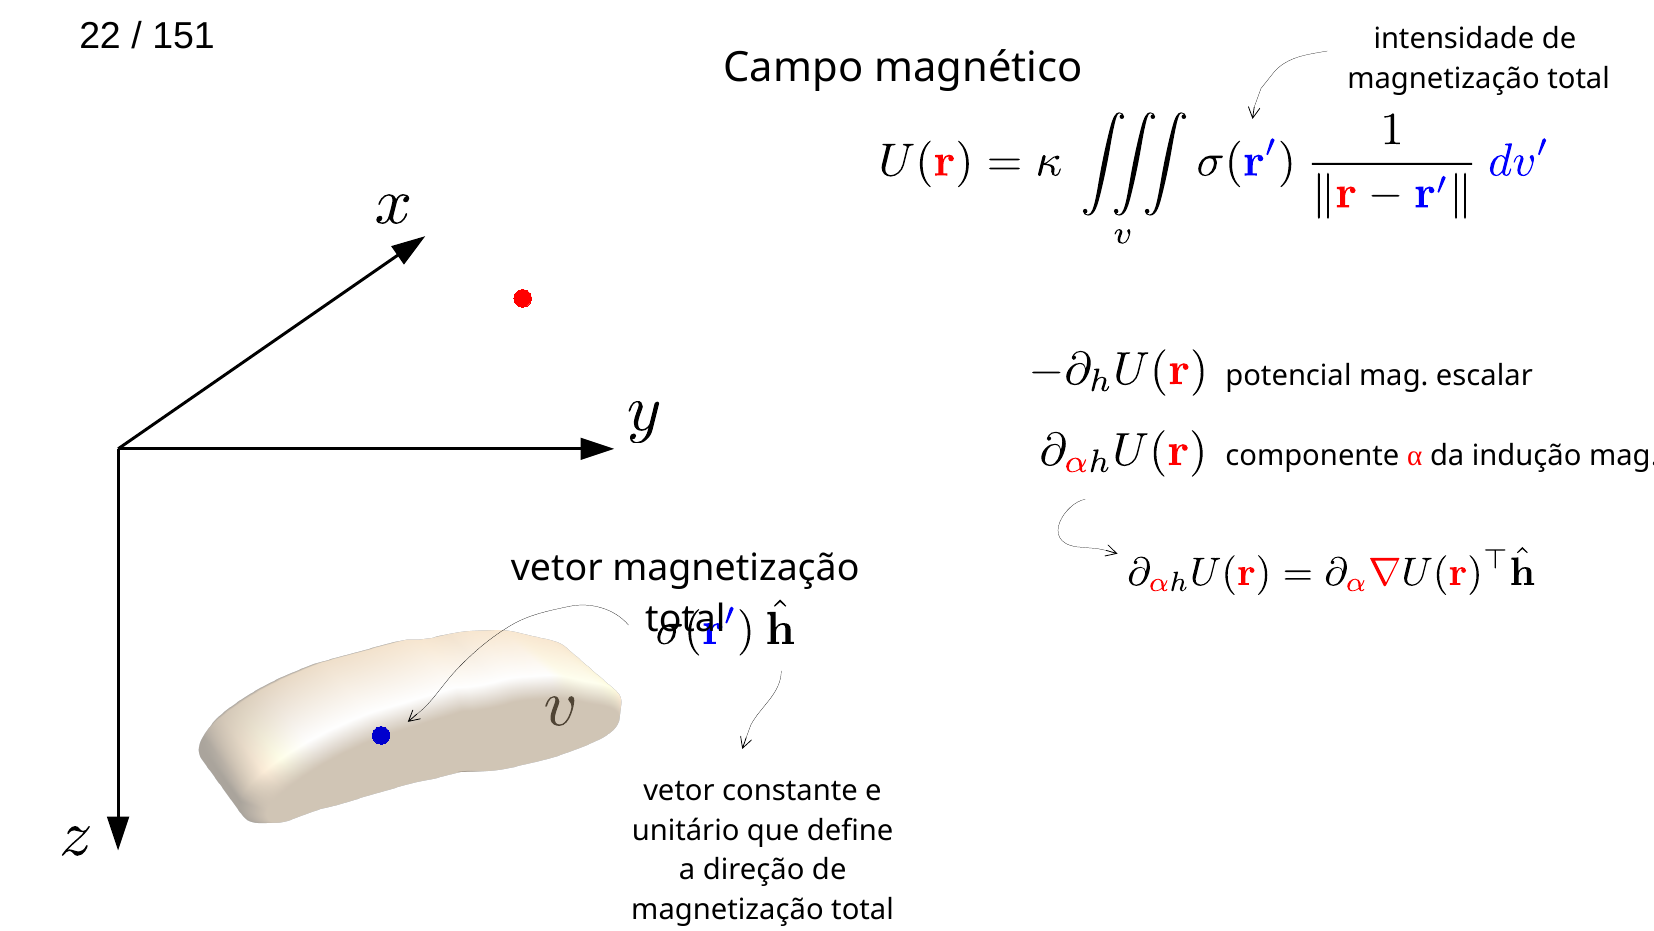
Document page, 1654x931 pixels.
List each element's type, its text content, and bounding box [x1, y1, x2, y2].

text_box vetor magnetização total [496, 533, 957, 626]
picture [878, 112, 1548, 244]
text_box [513, 289, 532, 308]
text_box <number> / 151 [0, 0, 196, 71]
picture [59, 826, 93, 856]
picture [653, 626, 797, 658]
text_box potencial mag. escalar [1210, 346, 1553, 399]
text_box [372, 726, 390, 745]
picture [1026, 347, 1210, 398]
picture [1125, 545, 1537, 597]
picture [626, 401, 662, 443]
text_box vetor constante e unitário que define a direção de magnetização total [616, 761, 928, 869]
text_box componente α da indução mag. [1210, 426, 1654, 479]
picture [1037, 428, 1210, 479]
text_box Campo magnético [708, 29, 1078, 91]
picture [374, 194, 413, 224]
text_box intensidade de magnetização total [1332, 17, 1616, 97]
